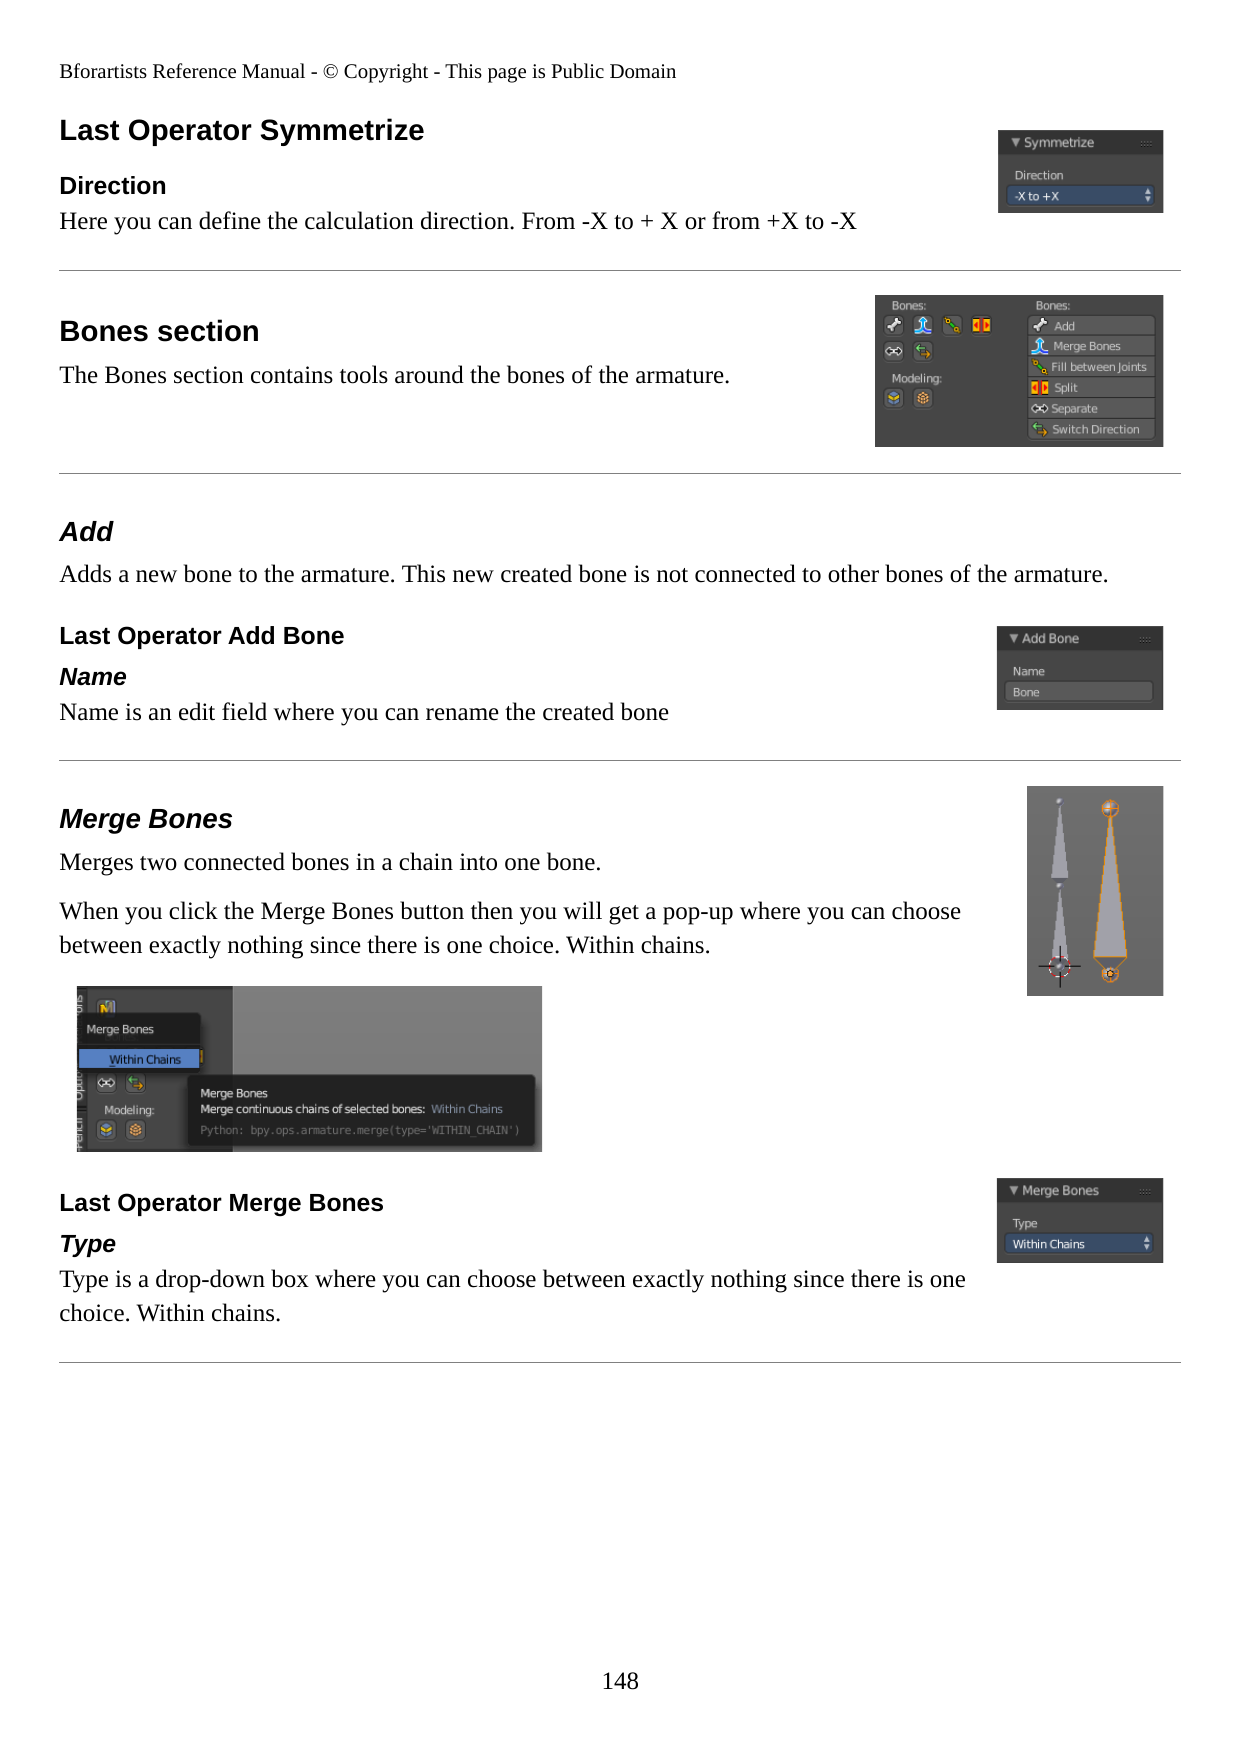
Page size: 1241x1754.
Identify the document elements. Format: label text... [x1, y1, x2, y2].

picture [996, 626, 1164, 710]
text Here you can define the calculation direction. From -X to + X or from +X to -X [59, 206, 1181, 235]
subtitle [1164, 802, 1181, 834]
text The Bones section contains tools around the bones of the armature. [59, 360, 875, 389]
text Type is a drop-down box where you can choose between exactly nothing since there is one choice. Within chains. [59, 1264, 1181, 1327]
subtitle Name [59, 662, 996, 691]
picture [76, 986, 543, 1152]
subtitle [1164, 171, 1181, 200]
text Name is an edit field where you can rename the created bone [59, 697, 1181, 726]
subtitle Type [59, 1229, 996, 1258]
subtitle Bones section [59, 314, 875, 348]
subtitle [1164, 314, 1181, 348]
text When you click the Merge Bones button then you will get a pop-up where you can choose between exactly nothing since there is one choice. Within chains. [59, 896, 1027, 959]
subtitle Direction [59, 171, 998, 200]
subtitle [1164, 1229, 1181, 1258]
subtitle Last Operator Add Bone [59, 621, 1181, 649]
picture [996, 1178, 1164, 1263]
text Merges two connected bones in a chain into one bone. [59, 847, 1027, 876]
subtitle Merge Bones [59, 802, 1027, 834]
subtitle Last Operator Merge Bones [59, 1188, 996, 1217]
picture [875, 295, 1164, 447]
subtitle Add [59, 515, 1181, 547]
picture [998, 130, 1164, 213]
picture [1027, 786, 1164, 996]
text Adds a new bone to the armature. This new created bone is not connected to other bones of the armature. [59, 559, 1181, 588]
subtitle [1164, 662, 1181, 691]
subtitle Last Operator Symmetrize [59, 113, 1181, 146]
